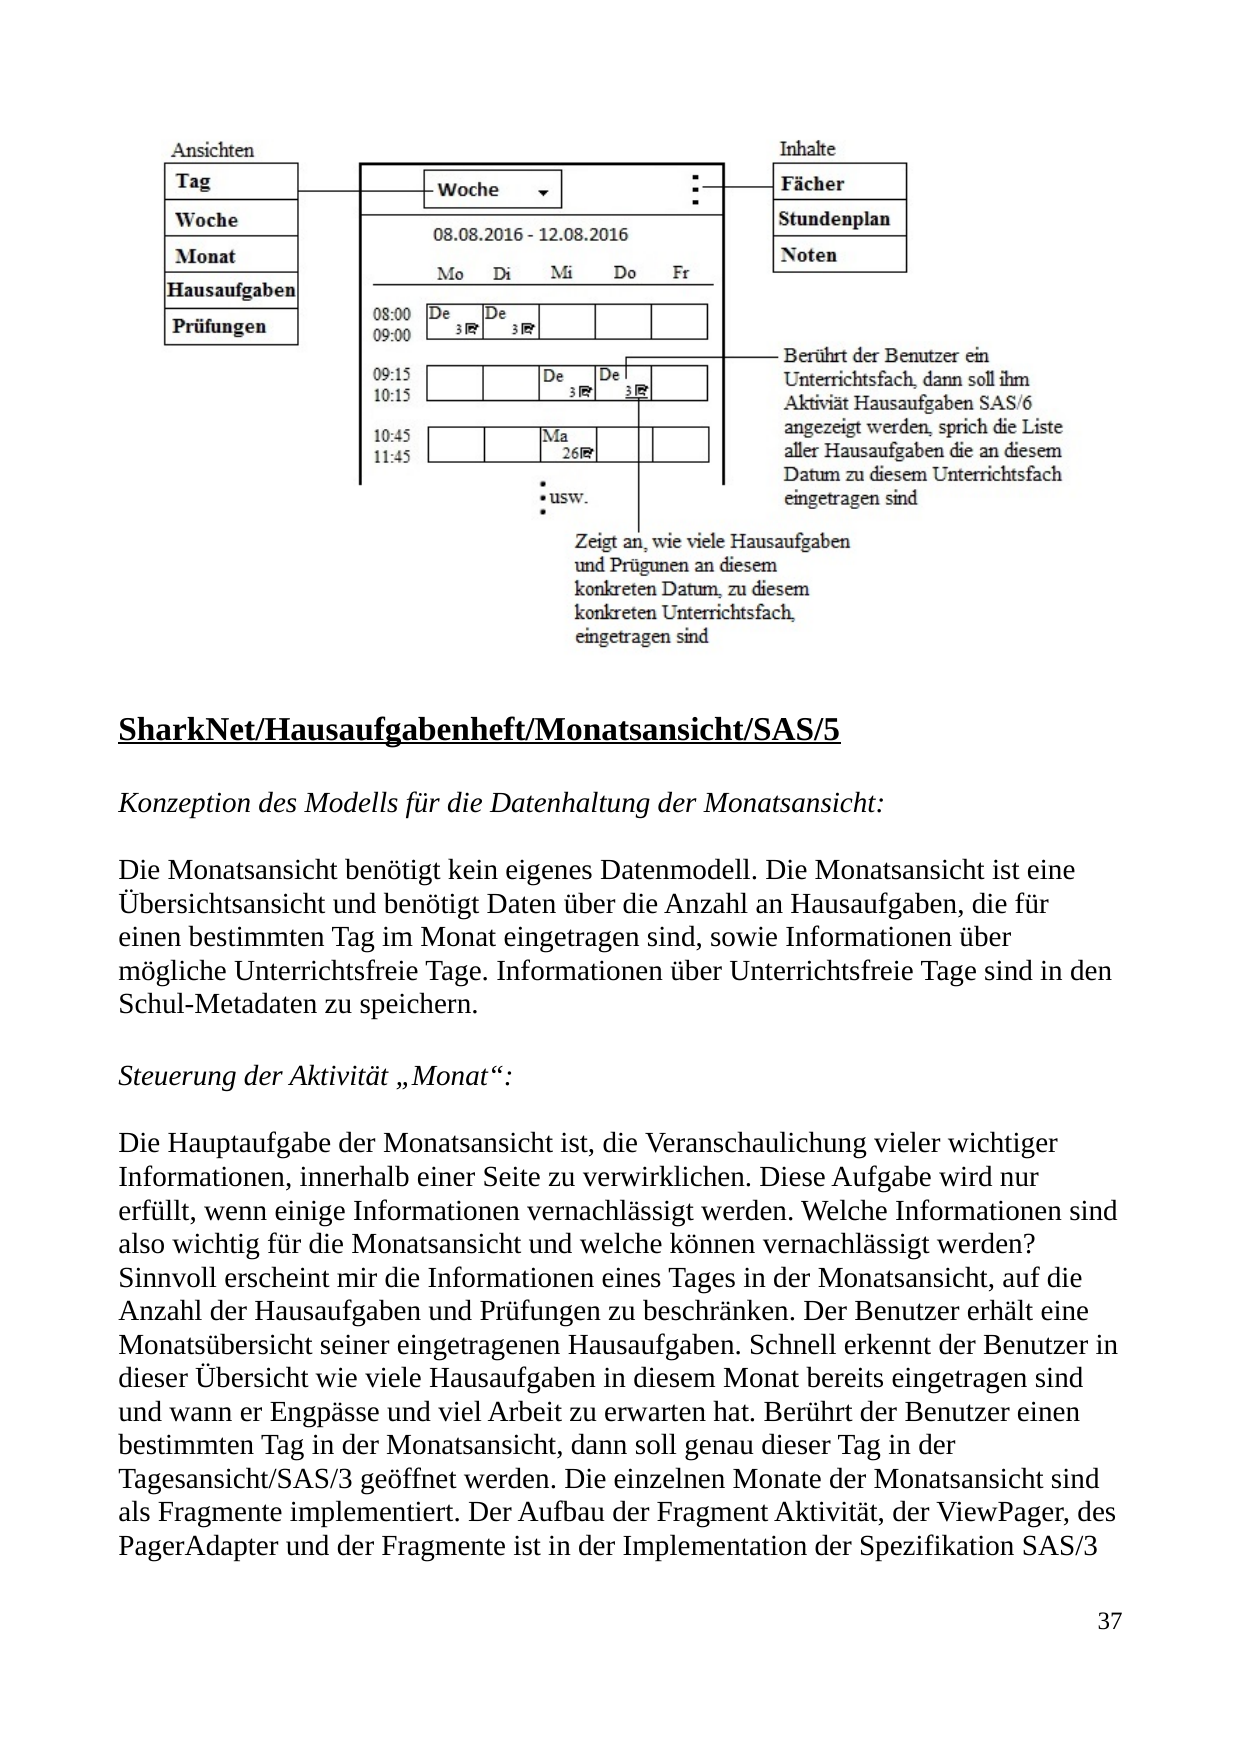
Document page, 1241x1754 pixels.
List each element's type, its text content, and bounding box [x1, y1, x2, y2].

subtitle Konzeption des Modells für die Datenhaltung der Monatsansicht: [118, 785, 1122, 819]
subtitle Die Hauptaufgabe der Monatsansicht ist, die Veranschaulichung vieler wichtiger Informationen, innerhalb einer Seite zu verwirklichen. Diese Aufgabe wird nur erfüllt, wenn einige Informationen vernachlässigt werden. Welche Informationen sind also wichtig für die Monatsansicht und welche können vernachlässigt werden? Sinnvoll erscheint mir die Informationen eines Tages in der Monatsansicht, auf die Anzahl der Hausaufgaben und Prüfungen zu beschränken. Der Benutzer erhält eine Monatsübersicht seiner eingetragenen Hausaufgaben. Schnell erkennt der Benutzer in dieser Übersicht wie viele Hausaufgaben in diesem Monat bereits eingetragen sind und wann er Engpässe und viel Arbeit zu erwarten hat. Berührt der Benutzer einen bestimmten Tag in der Monatsansicht, dann soll genau dieser Tag in der Tagesansicht/SAS/3 geöffnet werden. Die einzelnen Monate der Monatsansicht sind als Fragmente implementiert. Der Aufbau der Fragment Aktivität, der ViewPager, des PagerAdapter und der Fragmente ist in der Implementation der Spezifikation SAS/3 [118, 1126, 1122, 1562]
picture [139, 118, 1101, 671]
subtitle Steuerung der Aktivität „Monat“: [118, 1058, 1122, 1092]
subtitle SharkNet/Hausaufgabenheft/Monatsansicht/SAS/5 [118, 709, 1122, 747]
subtitle Die Monatsansicht benötigt kein eigenes Datenmodell. Die Monatsansicht ist eine Übersichtsansicht und benötigt Daten über die Anzahl an Hausaufgaben, die für einen bestimmten Tag im Monat eingetragen sind, sowie Informationen über mögliche Unterrichtsfreie Tage. Informationen über Unterrichtsfreie Tage sind in den Schul-Metadaten zu speichern. [118, 852, 1122, 1020]
